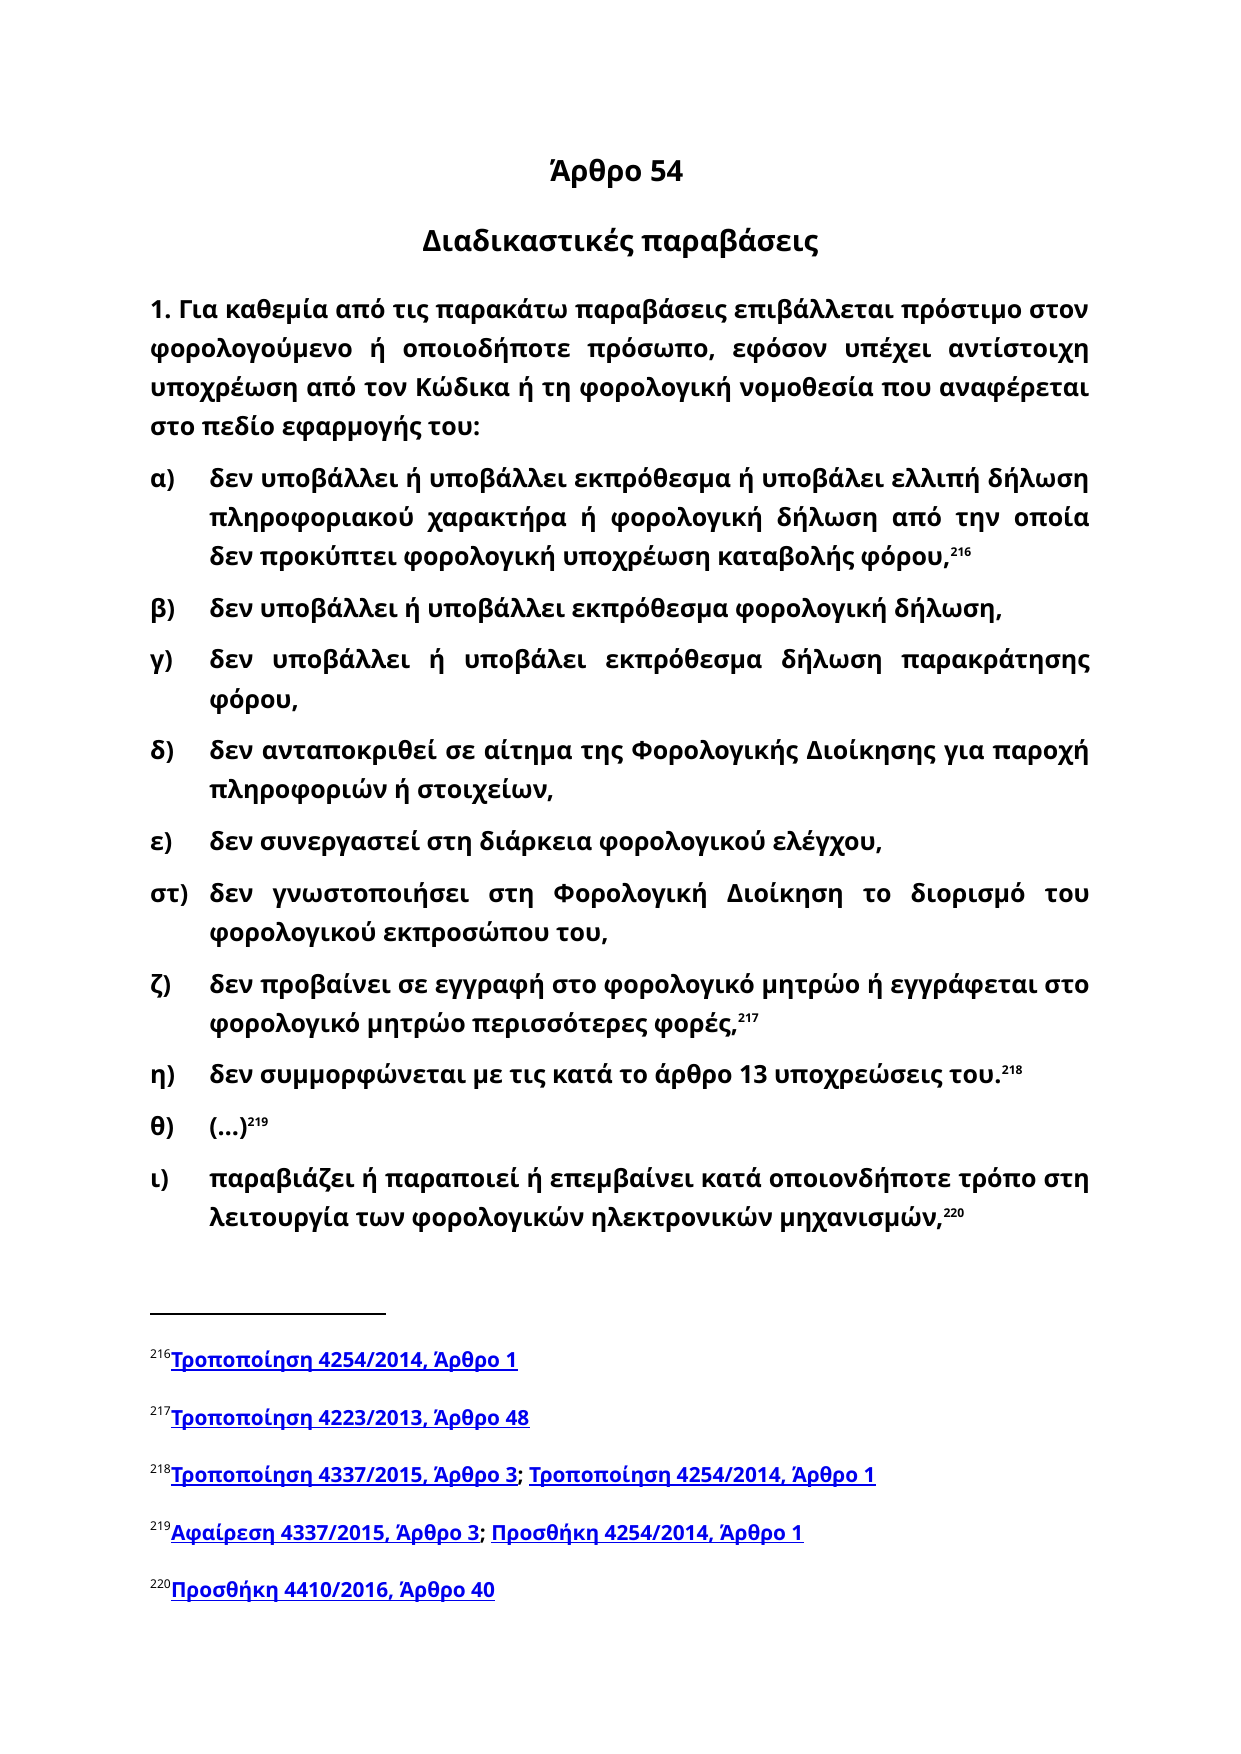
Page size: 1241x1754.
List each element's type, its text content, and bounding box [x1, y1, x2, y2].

list α) δεν υποβάλλει ή υποβάλλει εκπρόθεσμα ή υποβάλει ελλιπή δήλωση πληροφοριακού χαρακτήρα ή φορολογική δήλωση από την οποία δεν προκύπτει φορολογική υποχρέωση καταβολής φόρου, [150, 460, 1090, 573]
list ζ) δεν προβαίνει σε εγγραφή στο φορολογικό μητρώο ή εγγράφεται στο φορολογικό μητρώο περισσότερες φορές, [150, 966, 1090, 1039]
list ε) δεν συνεργαστεί στη διάρκεια φορολογικού ελέγχου, [150, 824, 1090, 858]
text Προσθήκη 4410/2016, Άρθρο 40 [150, 1576, 1090, 1604]
list η) δεν συμμορφώνεται με τις κατά το άρθρο 13 υποχρεώσεις του. [150, 1057, 1090, 1091]
list θ) (…) [150, 1109, 1090, 1143]
text Τροποποίηση 4337/2015, Άρθρο 3; Τροποποίηση 4254/2014, Άρθρο 1 [150, 1460, 1090, 1489]
list στ) δεν γνωστοποιήσει στη Φορολογική Διοίκηση το διορισμό του φορολογικού εκπροσώπου του, [150, 875, 1090, 949]
list β) δεν υποβάλλει ή υποβάλλει εκπρόθεσμα φορολογική δήλωση, [150, 590, 1090, 624]
text Τροποποίηση 4223/2013, Άρθρο 48 [150, 1403, 1090, 1431]
list ι) παραβιάζει ή παραποιεί ή επεμβαίνει κατά οποιονδήποτε τρόπο στη λειτουργία των φορολογικών ηλεκτρονικών μηχανισμών, [150, 1160, 1090, 1234]
subtitle Άρθρο 54 [150, 150, 1090, 190]
list γ) δεν υποβάλλει ή υποβάλει εκπρόθεσμα δήλωση παρακράτησης φόρου, [150, 642, 1090, 715]
text Τροποποίηση 4254/2014, Άρθρο 1 [150, 1345, 1090, 1373]
list δ) δεν ανταποκριθεί σε αίτημα της Φορολογικής Διοίκησης για παροχή πληροφοριών ή στοιχείων, [150, 733, 1090, 806]
subtitle Διαδικαστικές παραβάσεις [150, 221, 1090, 260]
text 1. Για καθεμία από τις παρακάτω παραβάσεις επιβάλλεται πρόστιμο στον φορολογούμενο ή οποιοδήποτε πρόσωπο, εφόσον υπέχει αντίστοιχη υποχρέωση από τον Κώδικα ή τη φορολογική νομοθεσία που αναφέρεται στο πεδίο εφαρμογής του: [150, 291, 1090, 443]
text Αφαίρεση 4337/2015, Άρθρο 3; Προσθήκη 4254/2014, Άρθρο 1 [150, 1518, 1090, 1546]
